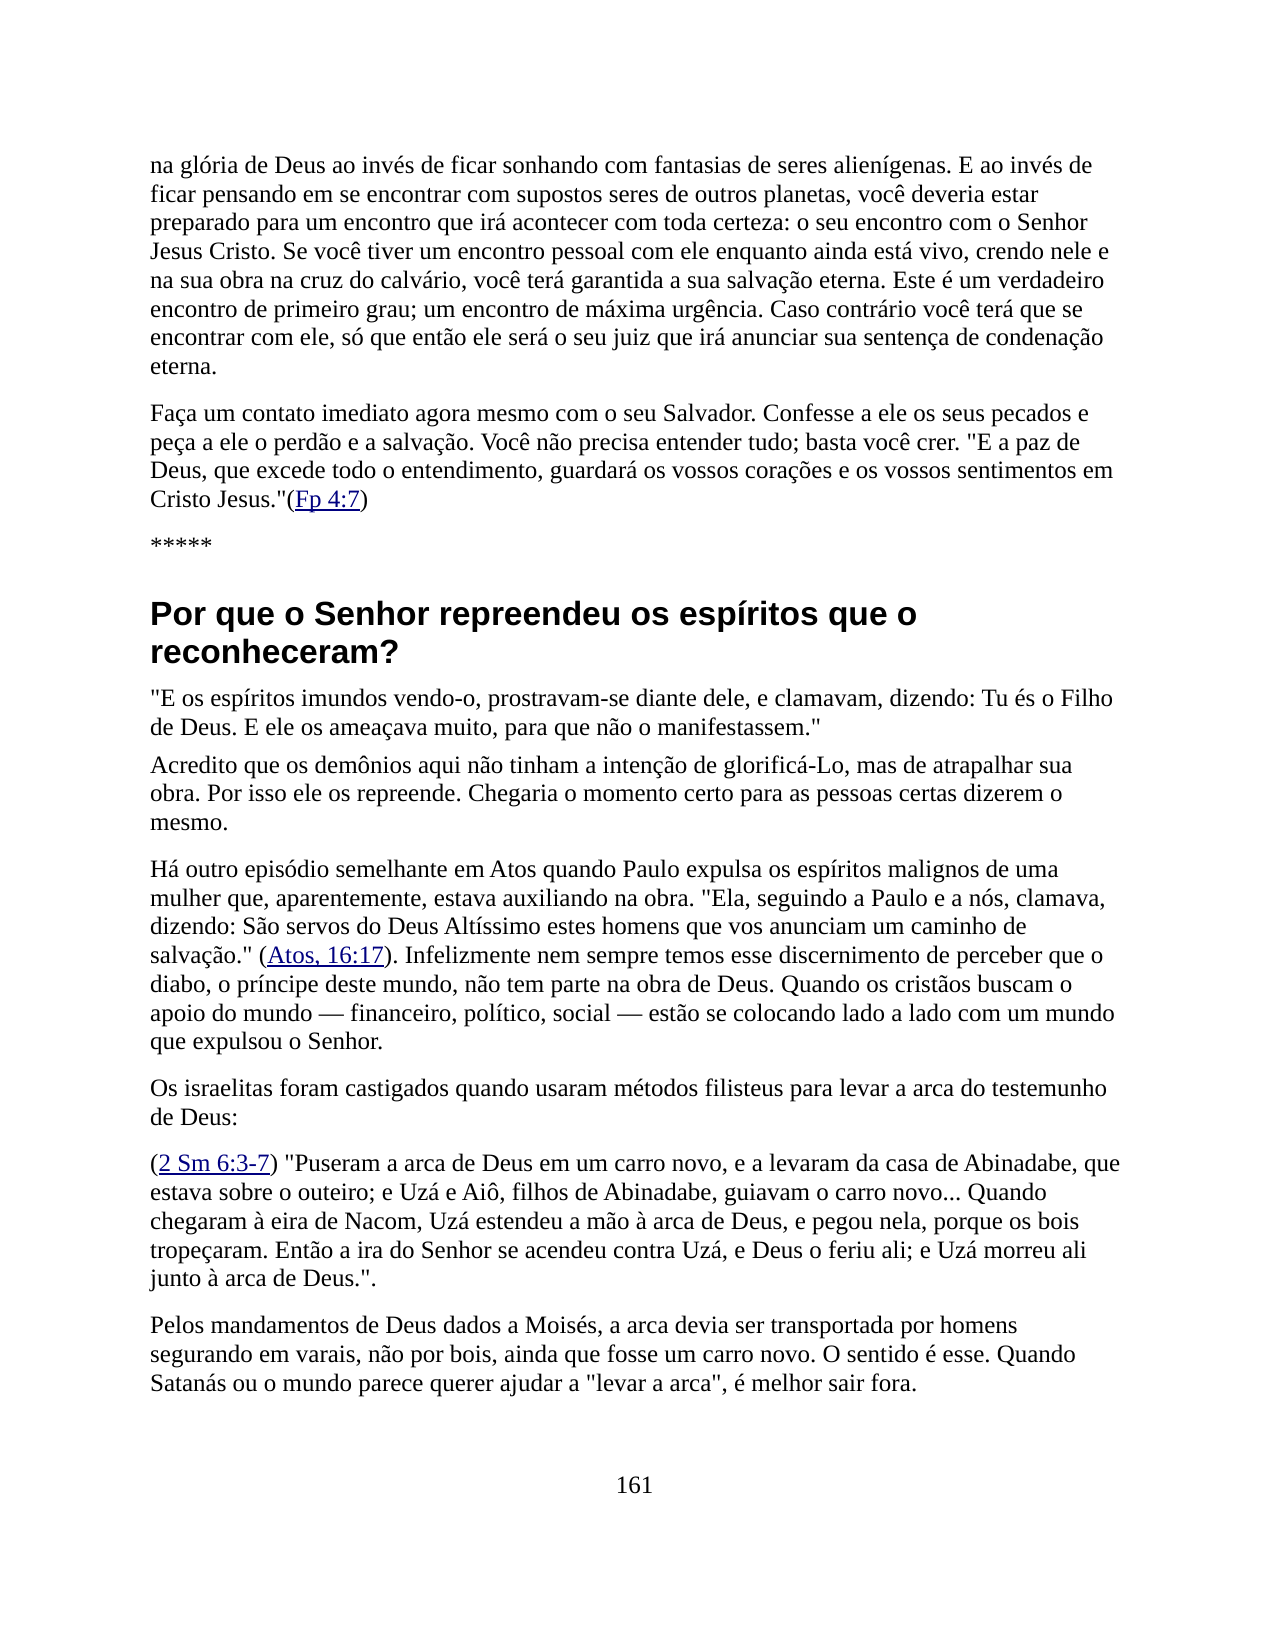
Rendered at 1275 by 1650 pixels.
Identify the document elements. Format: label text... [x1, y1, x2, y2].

text (2 Sm 6:3-7) "Puseram a arca de Deus em um carro novo, e a levaram da casa de Abinadabe, que estava sobre o outeiro; e Uzá e Aiô, filhos de Abinadabe, guiavam o carro novo... Quando chegaram à eira de Nacom, Uzá estendeu a mão à arca de Deus, e pegou nela, porque os bois tropeçaram. Então a ira do Senhor se acendeu contra Uzá, e Deus o feriu ali; e Uzá morreu ali junto à arca de Deus.". [150, 1148, 1125, 1292]
text Há outro episódio semelhante em Atos quando Paulo expulsa os espíritos malignos de uma mulher que, aparentemente, estava auxiliando na obra. "Ela, seguindo a Paulo e a nós, clamava, dizendo: São servos do Deus Altíssimo estes homens que vos anunciam um caminho de salvação." (Atos, 16:17). Infelizmente nem sempre temos esse discernimento de perceber que o diabo, o príncipe deste mundo, não tem parte na obra de Deus. Quando os cristãos buscam o apoio do mundo — financeiro, político, social — estão se colocando lado a lado com um mundo que expulsou o Senhor. [150, 854, 1125, 1055]
subtitle Por que o Senhor repreendeu os espíritos que o reconheceram? [150, 593, 1125, 671]
text na glória de Deus ao invés de ficar sonhando com fantasias de seres alienígenas. E ao invés de ficar pensando em se encontrar com supostos seres de outros planetas, você deveria estar preparado para um encontro que irá acontecer com toda certeza: o seu encontro com o Senhor Jesus Cristo. Se você tiver um encontro pessoal com ele enquanto ainda está vivo, crendo nele e na sua obra na cruz do calvário, você terá garantida a sua salvação eterna. Este é um verdadeiro encontro de primeiro grau; um encontro de máxima urgência. Caso contrário você terá que se encontrar com ele, só que então ele será o seu juiz que irá anunciar sua sentença de condenação eterna. [150, 150, 1125, 380]
text "E os espíritos imundos vendo-o, prostravam-se diante dele, e clamavam, dizendo: Tu és o Filho de Deus. E ele os ameaçava muito, para que não o manifestassem." [150, 683, 1125, 741]
text ***** [150, 531, 1125, 559]
text Os israelitas foram castigados quando usaram métodos filisteus para levar a arca do testemunho de Deus: [150, 1073, 1125, 1131]
text Pelos mandamentos de Deus dados a Moisés, a arca devia ser transportada por homens segurando em varais, não por bois, ainda que fosse um carro novo. O sentido é esse. Quando Satanás ou o mundo parece querer ajudar a "levar a arca", é melhor sair fora. [150, 1310, 1125, 1396]
text Acredito que os demônios aqui não tinham a intenção de glorificá-Lo, mas de atrapalhar sua obra. Por isso ele os repreende. Chegaria o momento certo para as pessoas certas dizerem o mesmo. [150, 750, 1125, 836]
text Faça um contato imediato agora mesmo com o seu Salvador. Confesse a ele os seus pecados e peça a ele o perdão e a salvação. Você não precisa entender tudo; basta você crer. "E a paz de Deus, que excede todo o entendimento, guardará os vossos corações e os vossos sentimentos em Cristo Jesus."(Fp 4:7) [150, 398, 1125, 513]
